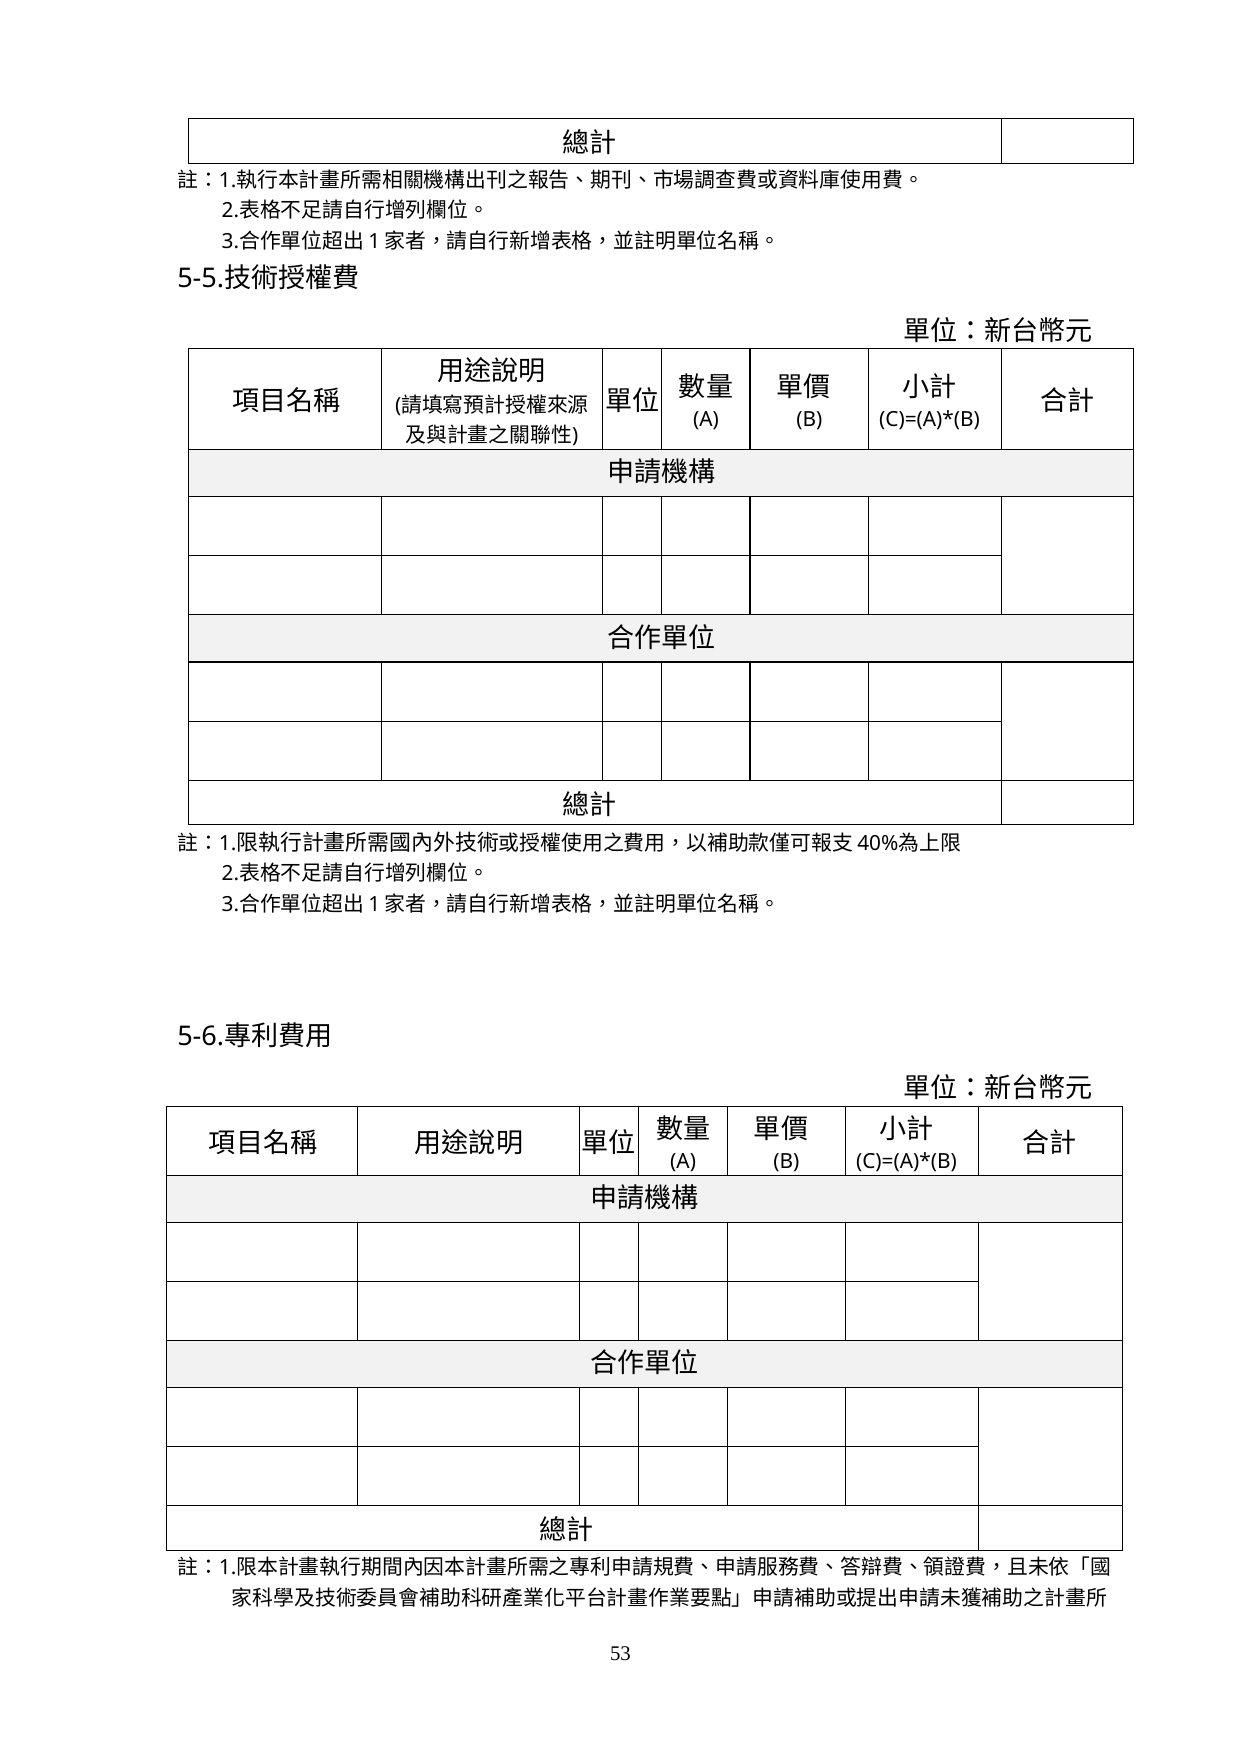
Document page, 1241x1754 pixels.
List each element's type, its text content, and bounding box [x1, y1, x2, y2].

table_cell [382, 556, 602, 614]
table_cell [1002, 781, 1133, 824]
table_cell [751, 722, 868, 779]
table_cell [639, 1447, 727, 1505]
table_cell [869, 663, 1001, 721]
text 3.合作單位超出1家者，請自行新增表格，並註明單位名稱。 [221, 887, 1122, 917]
text 註：1.限執行計畫所需國內外技術或授權使用之費用，以補助款僅可報支40%為上限 [177, 825, 1122, 857]
table_cell [1002, 497, 1133, 614]
table_cell [728, 1447, 845, 1505]
table_cell [662, 556, 749, 614]
table_cell [846, 1223, 978, 1281]
table_cell [869, 556, 1001, 614]
table_cell [167, 1223, 357, 1281]
table_cell [846, 1447, 978, 1505]
text 註：1.執行本計畫所需相關機構出刊之報告、期刊、市場調查費或資料庫使用費。 [177, 163, 1122, 194]
table_cell [639, 1388, 727, 1446]
table_cell [189, 722, 381, 779]
text 3.合作單位超出1家者，請自行新增表格，並註明單位名稱。 [221, 224, 1122, 254]
table_cell [580, 1223, 638, 1281]
table_cell [662, 722, 749, 779]
table_cell [846, 1388, 978, 1446]
table_cell [167, 1447, 357, 1505]
table_cell [662, 497, 749, 555]
table_cell [382, 497, 602, 555]
table_cell [1002, 119, 1133, 162]
table_cell [358, 1447, 579, 1505]
table_header 數量 (A) [639, 1107, 727, 1174]
text 2.表格不足請自行增列欄位。 [221, 857, 1122, 887]
table_cell [869, 722, 1001, 779]
table_cell [728, 1388, 845, 1446]
table_cell [979, 1223, 1122, 1340]
table_cell [846, 1282, 978, 1340]
table_cell [979, 1506, 1122, 1549]
text 註：1.限本計畫執行期間內因本計畫所需之專利申請規費、申請服務費、答辯費、領證費，且未依「國家科學及技術委員會補助科研產業化平台計畫作業要點」申請補助或提出申請未獲補助之計畫所 [177, 1551, 1122, 1611]
table_cell [603, 722, 661, 779]
table_cell [167, 1282, 357, 1340]
table_cell [869, 497, 1001, 555]
table_cell [728, 1223, 845, 1281]
table_cell [603, 497, 661, 555]
table_cell [580, 1447, 638, 1505]
table_cell 總計 [189, 119, 1001, 162]
table_cell [580, 1388, 638, 1446]
table_header 單價 (B) [728, 1107, 845, 1174]
table_cell [580, 1282, 638, 1340]
table_cell [1002, 663, 1133, 779]
table_header 單位 [580, 1107, 638, 1174]
table_cell 申請機構 [167, 1176, 1122, 1222]
text 5-6.專利費用 [118, 1012, 1122, 1054]
table_cell [751, 556, 868, 614]
table_cell [751, 663, 868, 721]
table_cell 申請機構 [189, 450, 1133, 496]
text 5-5.技術授權費 [118, 254, 1122, 296]
table_cell [639, 1223, 727, 1281]
table_cell [979, 1388, 1122, 1505]
table_cell 合作單位 [189, 615, 1133, 661]
table_cell [189, 556, 381, 614]
table_header 單價 (B) [751, 349, 868, 449]
table_cell [358, 1388, 579, 1446]
table_header 用途說明 [358, 1107, 579, 1174]
table_cell [639, 1282, 727, 1340]
text 單位：新台幣元 [196, 308, 1092, 348]
table_cell [358, 1223, 579, 1281]
table_cell [603, 663, 661, 721]
text 單位：新台幣元 [196, 1066, 1092, 1106]
table_cell 總計 [189, 781, 1001, 824]
table_header 數量 (A) [662, 349, 749, 449]
text 2.表格不足請自行增列欄位。 [221, 194, 1122, 224]
table_cell [189, 663, 381, 721]
table_cell [167, 1388, 357, 1446]
table_cell [189, 497, 381, 555]
table_header 小計 (C)=(A)*(B) [846, 1107, 978, 1174]
table_cell [603, 556, 661, 614]
table_cell [751, 497, 868, 555]
table_header 小計 (C)=(A)*(B) [869, 349, 1001, 449]
table_header 用途說明 (請填寫預計授權來源 及與計畫之關聯性) [382, 349, 602, 449]
table_cell 總計 [167, 1506, 978, 1549]
table_cell [662, 663, 749, 721]
table_header 項目名稱 [167, 1107, 357, 1174]
table_cell [358, 1282, 579, 1340]
table_header 合計 [979, 1107, 1122, 1174]
table_header 項目名稱 [189, 349, 381, 449]
table_header 單位 [603, 349, 661, 449]
table_header 合計 [1002, 349, 1133, 449]
table_cell [728, 1282, 845, 1340]
table_cell 合作單位 [167, 1341, 1122, 1387]
table_cell [382, 722, 602, 779]
table_cell [382, 663, 602, 721]
